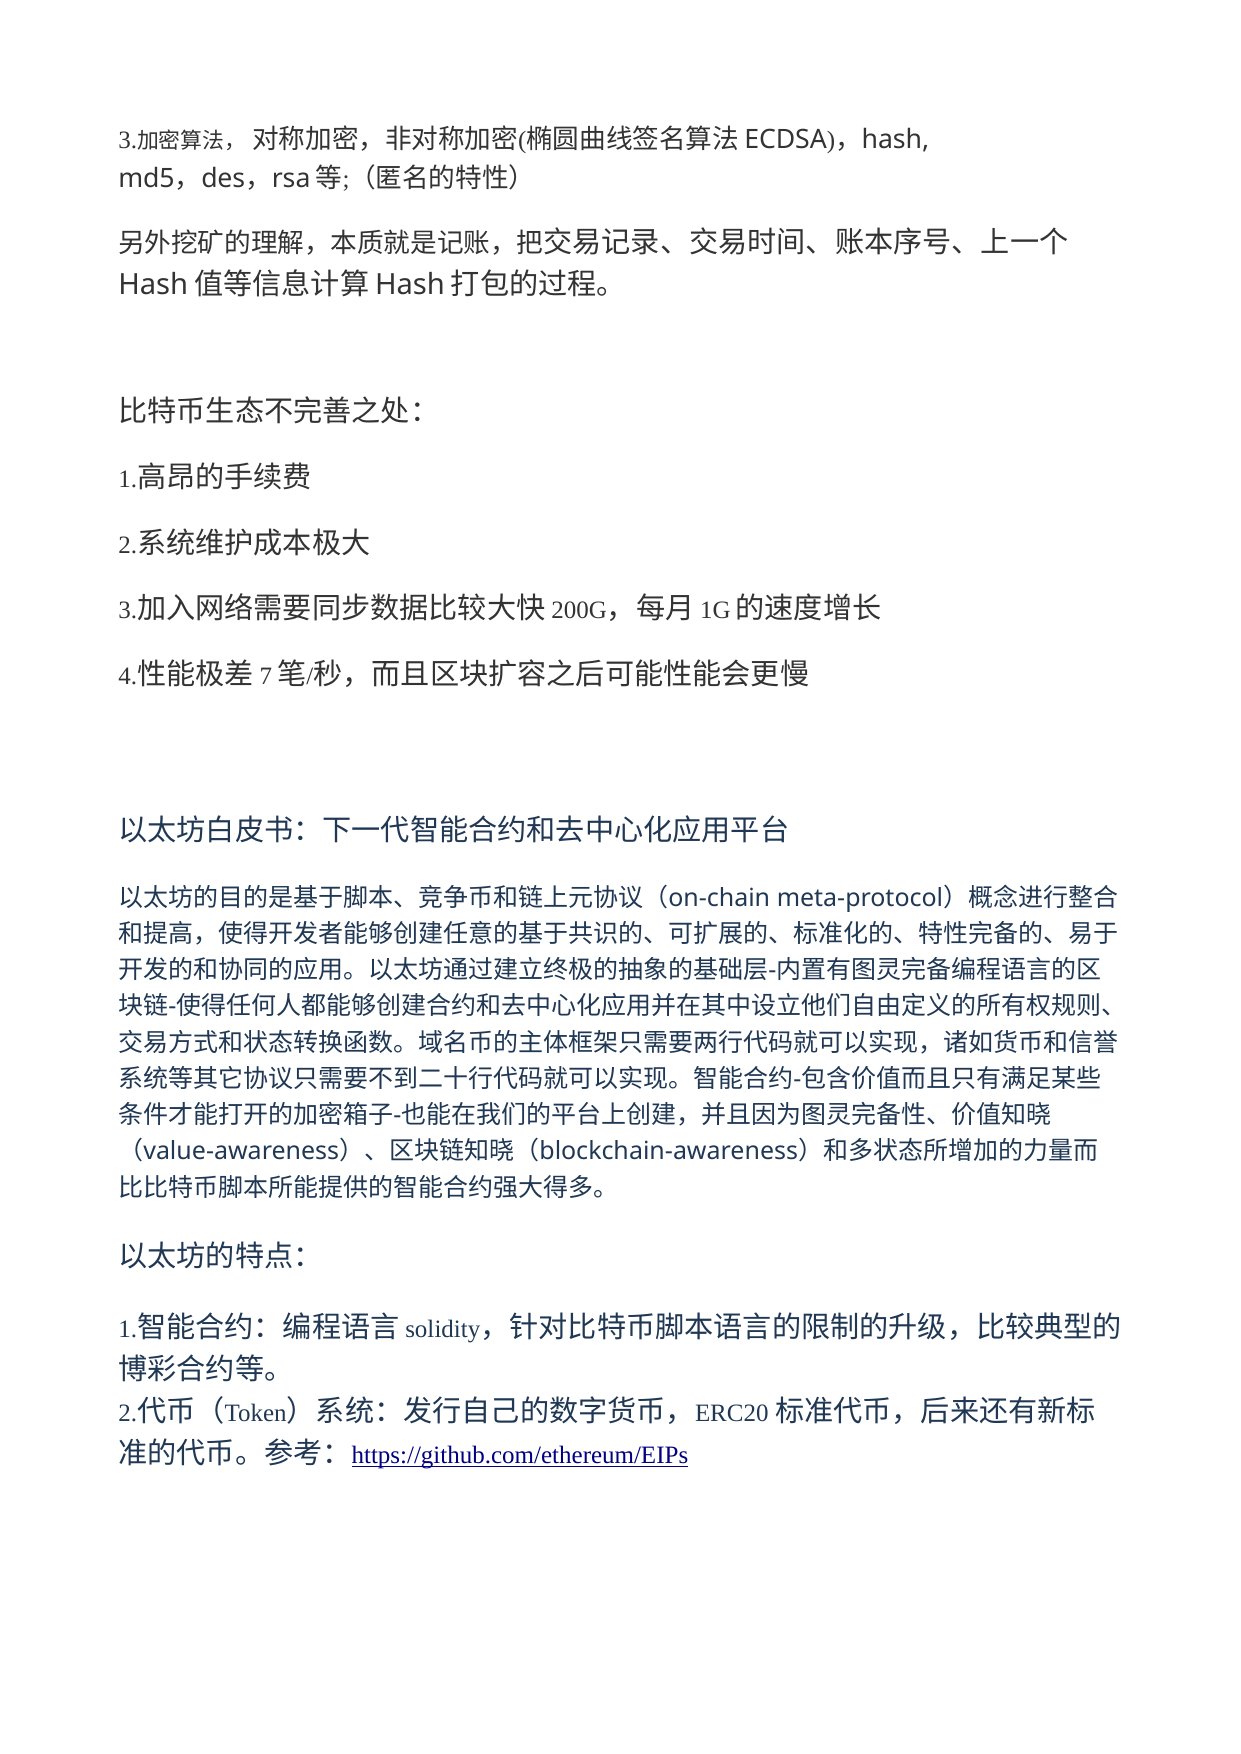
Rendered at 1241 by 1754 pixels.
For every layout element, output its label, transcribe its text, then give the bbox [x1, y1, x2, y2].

text 以太坊白皮书：下一代智能合约和去中心化应用平台 [118, 806, 1122, 848]
text 2.系统维护成本极大 [118, 519, 1122, 561]
text 比特币生态不完善之处： [118, 388, 1122, 430]
text 3.加入网络需要同步数据比较大快200G，每月1G的速度增长 [118, 585, 1122, 627]
text 1.智能合约：编程语言solidity，针对比特币脚本语言的限制的升级，比较典型的博彩合约等。 [118, 1303, 1122, 1388]
text 3.加密算法， 对称加密，非对称加密(椭圆曲线签名算法ECDSA)，hash, md5，des，rsa等;（匿名的特性） [118, 118, 1122, 195]
text 1.高昂的手续费 [118, 453, 1122, 496]
text 另外挖矿的理解，本质就是记账，把交易记录、交易时间、账本序号、上一个Hash值等信息计算Hash打包的过程。 [118, 219, 1122, 303]
text 以太坊的特点： [118, 1232, 1122, 1274]
text 2.代币（Token）系统：发行自己的数字货币，ERC20 标准代币，后来还有新标准的代币。参考：https://github.com/ethereum/EIPs [118, 1388, 1122, 1472]
text 以太坊的目的是基于脚本、竞争币和链上元协议（on-chain meta-protocol）概念进行整合和提高，使得开发者能够创建任意的基于共识的、可扩展的、标准化的、特性完备的、易于开发的和协同的应用。以太坊通过建立终极的抽象的基础层-内置有图灵完备编程语言的区块链-使得任何人都能够创建合约和去中心化应用并在其中设立他们自由定义的所有权规则、交易方式和状态转换函数。域名币的主体框架只需要两行代码就可以实现，诸如货币和信誉系统等其它协议只需要不到二十行代码就可以实现。智能合约-包含价值而且只有满足某些条件才能打开的加密箱子-也能在我们的平台上创建，并且因为图灵完备性、价值知晓（value-awareness）、区块链知晓（blockchain-awareness）和多状态所增加的力量而比比特币脚本所能提供的智能合约强大得多。 [118, 877, 1122, 1203]
text 4.性能极差7笔/秒，而且区块扩容之后可能性能会更慢 [118, 651, 1122, 693]
